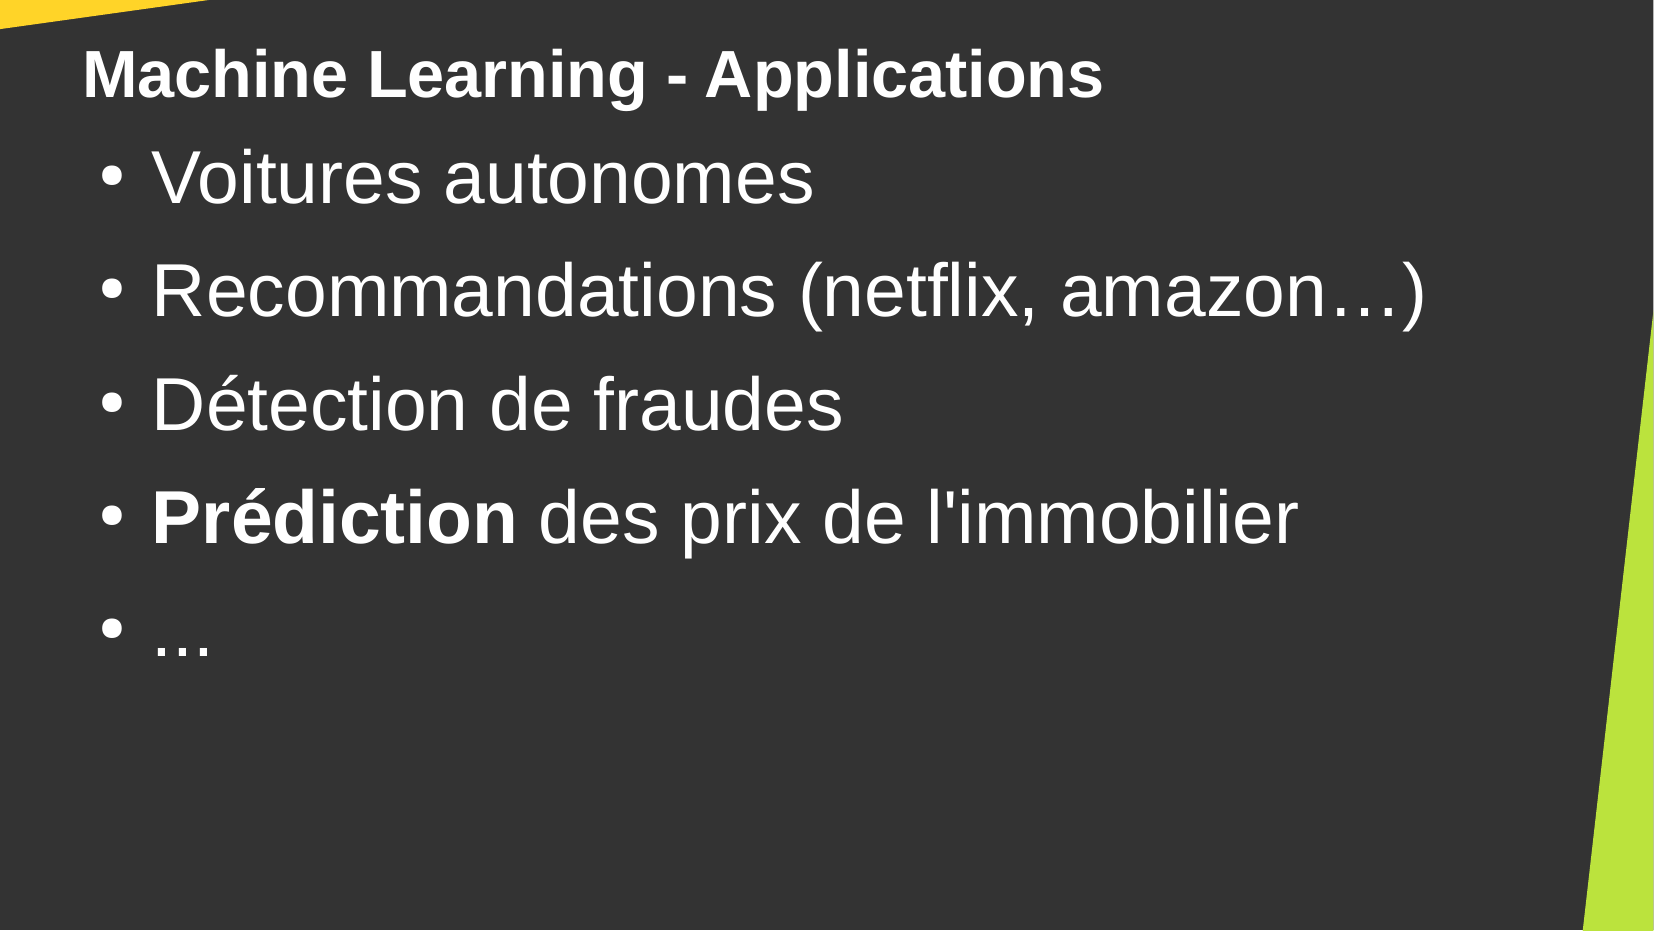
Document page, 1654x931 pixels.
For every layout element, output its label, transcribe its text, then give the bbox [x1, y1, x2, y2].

list Voitures autonomes Recommandations (netflix, amazon…) Détection de fraudes Prédiction des prix de l'immobilier ... [80, 135, 1560, 792]
text_box [0, 0, 209, 30]
text_box [1582, 305, 1654, 931]
title Machine Learning - Applications [82, 37, 1571, 115]
